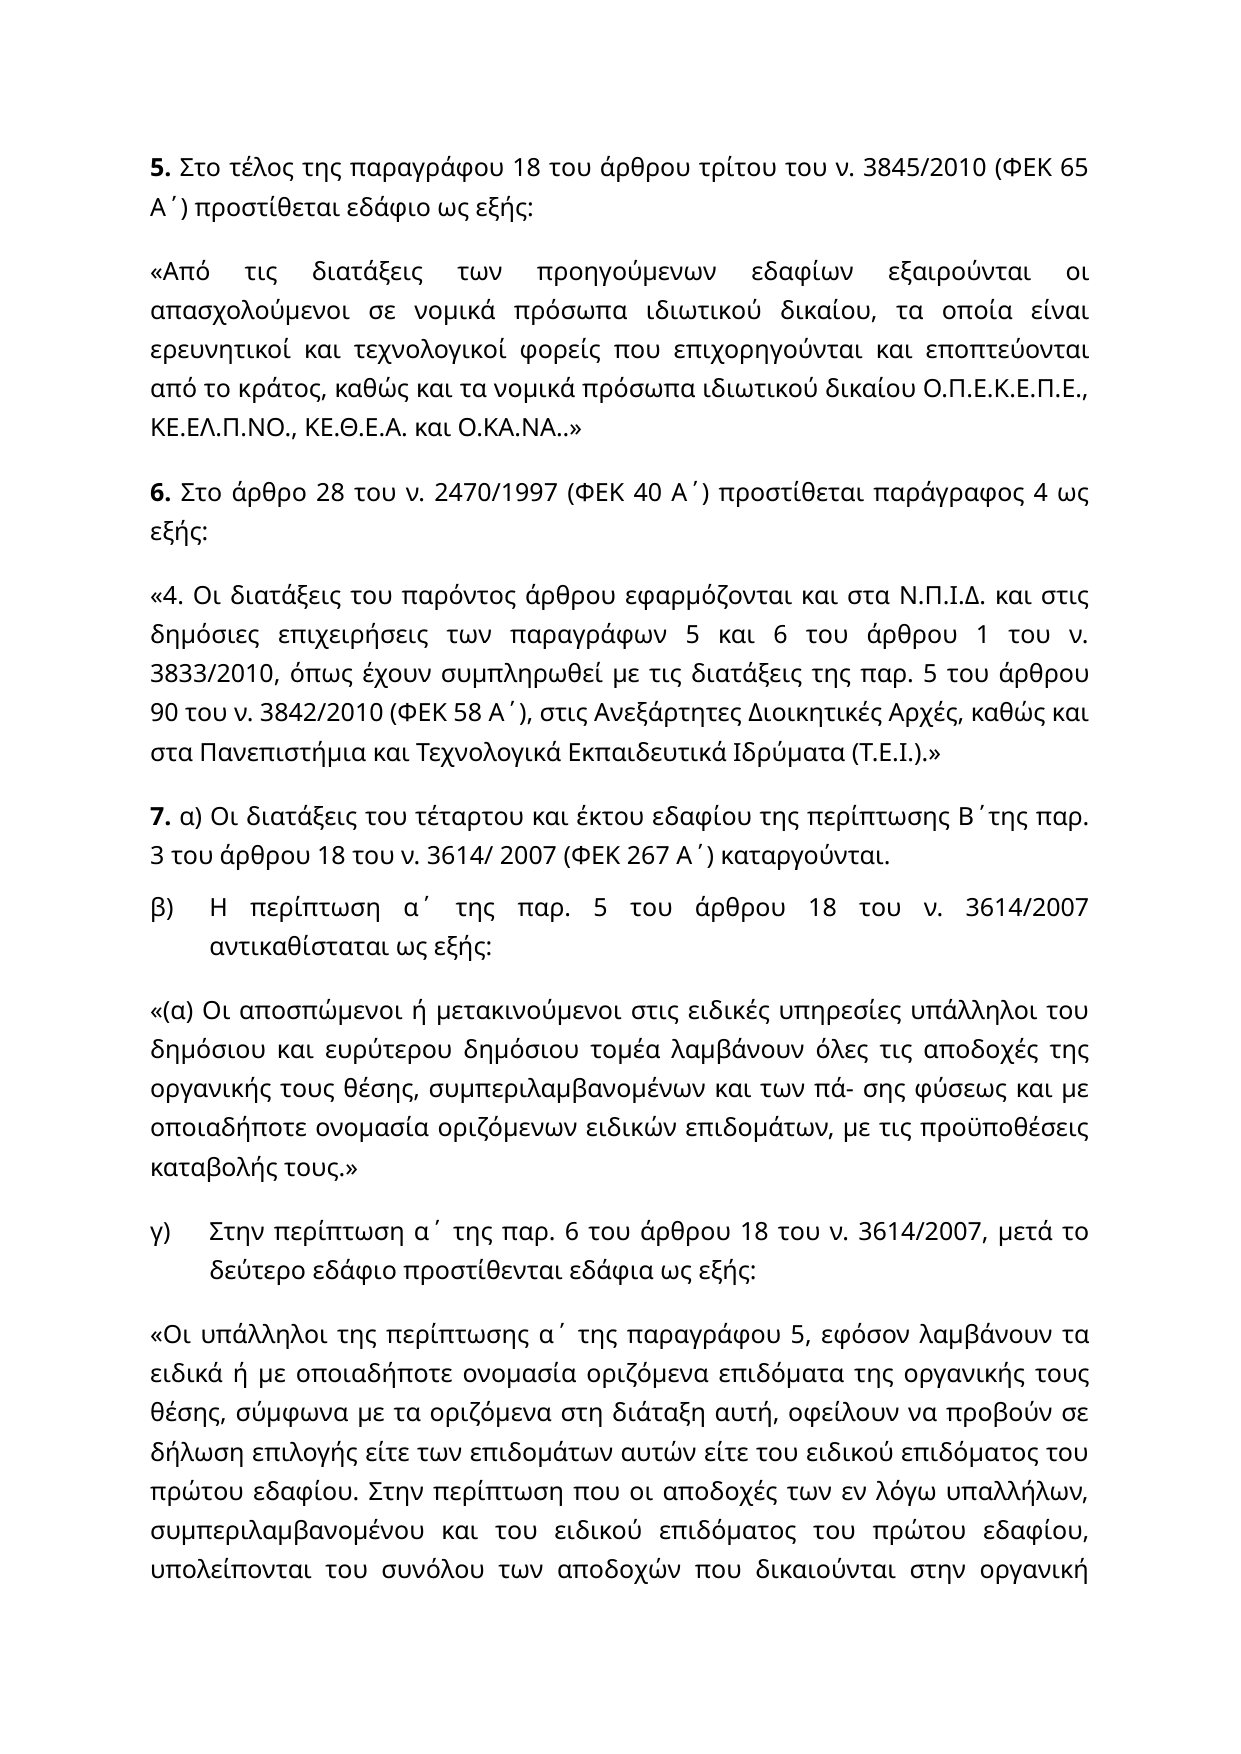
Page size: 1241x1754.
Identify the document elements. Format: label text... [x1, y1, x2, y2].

text «Οι υπάλληλοι της περίπτωσης α΄ της παραγράφου 5, εφόσον λαμβάνουν τα ειδικά ή με οποιαδήποτε ονομασία οριζόμενα επιδόματα της οργανικής τους θέσης, σύμφωνα με τα οριζόμενα στη διάταξη αυτή, οφείλουν να προβούν σε δήλωση επιλογής είτε των επιδομάτων αυτών είτε του ειδικού επιδόματος του πρώτου εδαφίου. Στην περίπτωση που οι αποδοχές των εν λόγω υπαλλήλων, συμπεριλαμβανομένου και του ειδικού επιδόματος του πρώτου εδαφίου, υπολείπονται του συνόλου των αποδοχών που δικαιούνται στην οργανική [150, 1317, 1090, 1586]
list β) Η περίπτωση α΄ της παρ. 5 του άρθρου 18 του ν. 3614/2007 αντικαθίσταται ως εξής: [150, 889, 1090, 962]
text «(α) Οι αποσπώμενοι ή μετακινούμενοι στις ειδικές υπηρεσίες υπάλληλοι του δημόσιου και ευρύτερου δημόσιου τομέα λαμβάνουν όλες τις αποδοχές της οργανικής τους θέσης, συμπεριλαμβανομένων και των πά- σης φύσεως και με οποιαδήποτε ονομασία οριζόμενων ειδικών επιδομάτων, με τις προϋποθέσεις καταβολής τους.» [150, 992, 1090, 1183]
text «Από τις διατάξεις των προηγούμενων εδαφίων εξαιρούνται οι απασχολούμενοι σε νομικά πρόσωπα ιδιωτικού δικαίου, τα οποία είναι ερευνητικοί και τεχνολογικοί φορείς που επιχορηγούνται και εποπτεύονται από το κράτος, καθώς και τα νομικά πρόσωπα ιδιωτικού δικαίου Ο.Π.Ε.Κ.Ε.Π.Ε., ΚΕ.ΕΛ.Π.ΝΟ., ΚΕ.Θ.Ε.Α. και Ο.ΚΑ.ΝΑ..» [150, 253, 1090, 444]
text «4. Οι διατάξεις του παρόντος άρθρου εφαρμόζονται και στα Ν.Π.Ι.Δ. και στις δημόσιες επιχειρήσεις των παραγράφων 5 και 6 του άρθρου 1 του ν. 3833/2010, όπως έχουν συμπληρωθεί με τις διατάξεις της παρ. 5 του άρθρου 90 του ν. 3842/2010 (ΦΕΚ 58 Α΄), στις Ανεξάρτητες Διοικητικές Αρχές, καθώς και στα Πανεπιστήμια και Τεχνολογικά Εκπαιδευτικά Ιδρύματα (Τ.Ε.Ι.).» [150, 577, 1090, 768]
text 5. Στο τέλος της παραγράφου 18 του άρθρου τρίτου του ν. 3845/2010 (ΦΕΚ 65 Α΄) προστίθεται εδάφιο ως εξής: [150, 150, 1090, 223]
text 6. Στο άρθρο 28 του ν. 2470/1997 (ΦΕΚ 40 Α΄) προστίθεται παράγραφος 4 ως εξής: [150, 474, 1090, 547]
text 7. α) Οι διατάξεις του τέταρτου και έκτου εδαφίου της περίπτωσης Β΄της παρ. 3 του άρθρου 18 του ν. 3614/ 2007 (ΦΕΚ 267 Α΄) καταργούνται. [150, 798, 1090, 872]
list γ) Στην περίπτωση α΄ της παρ. 6 του άρθρου 18 του ν. 3614/2007, μετά το δεύτερο εδάφιο προστίθενται εδάφια ως εξής: [150, 1213, 1090, 1287]
